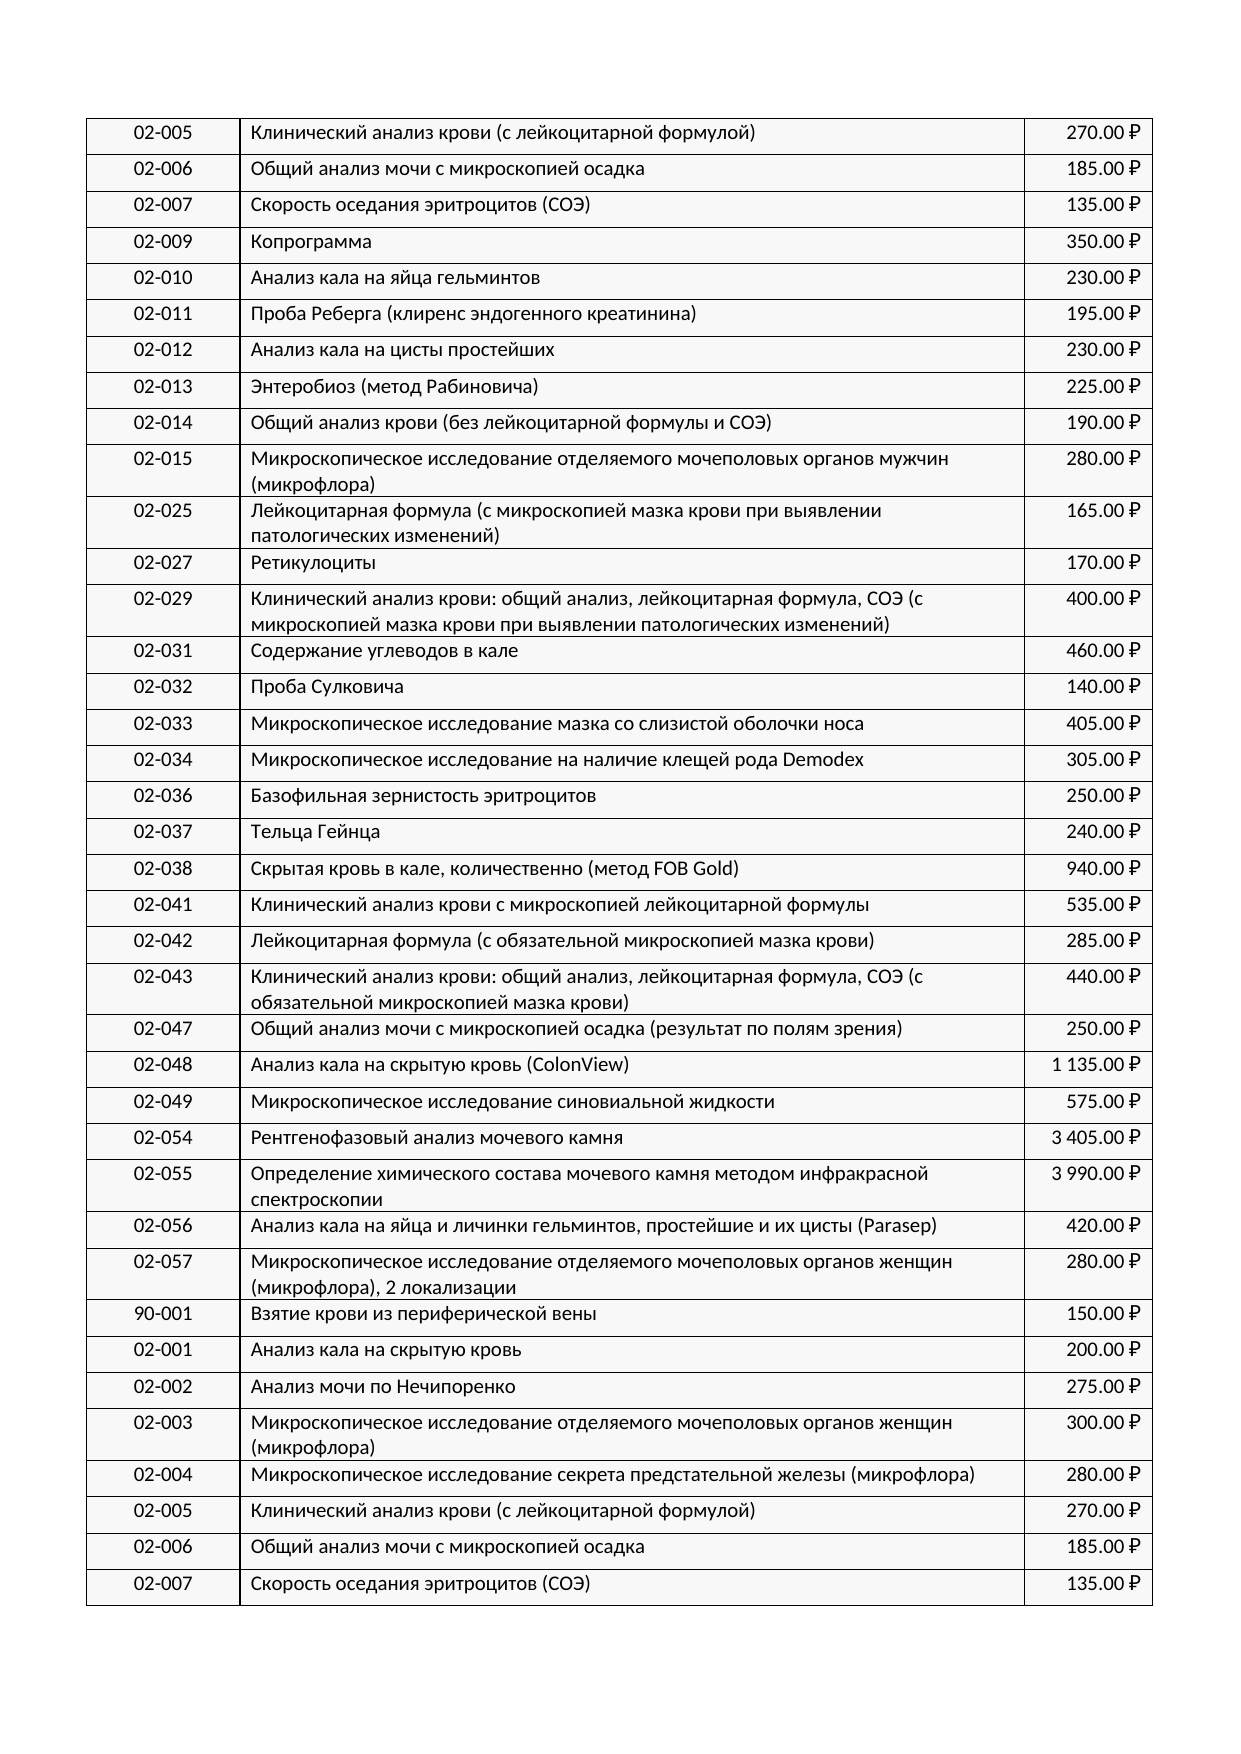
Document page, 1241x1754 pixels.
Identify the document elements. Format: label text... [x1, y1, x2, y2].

table_cell Определение химического состава мочевого камня методом инфракрасной спектроскопии [241, 1160, 1024, 1211]
table_cell Клинический анализ крови: общий анализ, лейкоцитарная формула, СОЭ (с микроскопией мазка крови при выявлении патологических изменений) [241, 585, 1024, 636]
table_cell 02-047 [87, 1015, 239, 1051]
table_cell Микроскопическое исследование на наличие клещей рода Demodex [241, 746, 1024, 781]
table_cell 02-038 [87, 855, 239, 890]
table_cell Энтеробиоз (метод Рабиновича) [241, 373, 1024, 408]
table_cell [1153, 263, 1240, 299]
table_cell [1153, 1569, 1240, 1605]
table_cell Анализ кала на скрытую кровь [241, 1337, 1024, 1372]
table_cell Анализ кала на яйца гельминтов [241, 264, 1024, 299]
table_cell [1153, 926, 1240, 962]
table_cell 165.00 ₽ [1025, 497, 1152, 548]
table_cell [1153, 709, 1240, 745]
table_cell 190.00 ₽ [1025, 409, 1152, 444]
table_cell Копрограмма [241, 228, 1024, 263]
table_cell 02-015 [87, 445, 239, 496]
table_cell 02-002 [87, 1373, 239, 1408]
table_cell [1153, 1299, 1240, 1336]
table_cell 350.00 ₽ [1025, 228, 1152, 263]
table_cell 535.00 ₽ [1025, 891, 1152, 926]
table_cell Микроскопическое исследование синовиальной жидкости [241, 1088, 1024, 1123]
table_cell [1153, 963, 1240, 1014]
table_cell [1153, 1051, 1240, 1087]
table_cell [1153, 673, 1240, 709]
table_cell Анализ кала на яйца и личинки гельминтов, простейшие и их цисты (Parasep) [241, 1212, 1024, 1247]
table_cell 02-054 [87, 1124, 239, 1159]
table_cell 280.00 ₽ [1025, 1249, 1152, 1299]
table_cell [1153, 818, 1240, 854]
table_cell [1153, 1087, 1240, 1123]
table_cell [1153, 1211, 1240, 1247]
table_cell [1153, 444, 1240, 496]
table_cell [1153, 154, 1240, 191]
table_cell 02-025 [87, 497, 239, 548]
table_cell 940.00 ₽ [1025, 855, 1152, 890]
table_cell 150.00 ₽ [1025, 1300, 1152, 1336]
table_cell 230.00 ₽ [1025, 337, 1152, 372]
table_cell 02-027 [87, 549, 239, 584]
table_cell Лейкоцитарная формула (с обязательной микроскопией мазка крови) [241, 927, 1024, 962]
table_cell [1153, 548, 1240, 584]
table_cell [1153, 1372, 1240, 1408]
table_cell [1153, 745, 1240, 781]
table_cell [1153, 336, 1240, 372]
table_cell Общий анализ мочи с микроскопией осадка (результат по полям зрения) [241, 1015, 1024, 1051]
table_cell Анализ кала на скрытую кровь (ColonView) [241, 1052, 1024, 1087]
table_cell 185.00 ₽ [1025, 1534, 1152, 1569]
table_cell [1153, 1123, 1240, 1159]
table_cell 240.00 ₽ [1025, 819, 1152, 854]
table_cell 02-049 [87, 1088, 239, 1123]
table_cell 02-005 [87, 119, 239, 154]
table_cell Клинический анализ крови с микроскопией лейкоцитарной формулы [241, 891, 1024, 926]
table_cell Скорость оседания эритроцитов (СОЭ) [241, 192, 1024, 227]
table_cell [1153, 191, 1240, 227]
table_cell Общий анализ мочи с микроскопией осадка [241, 155, 1024, 191]
table_cell [1153, 584, 1240, 636]
table_cell 02-032 [87, 674, 239, 709]
table_cell Ретикулоциты [241, 549, 1024, 584]
table_cell Анализ мочи по Нечипоренко [241, 1373, 1024, 1408]
table_cell 140.00 ₽ [1025, 674, 1152, 709]
table_cell 02-041 [87, 891, 239, 926]
table_cell Микроскопическое исследование секрета предстательной железы (микрофлора) [241, 1461, 1024, 1496]
table_cell 270.00 ₽ [1025, 119, 1152, 154]
table_cell 02-009 [87, 228, 239, 263]
table_cell 02-036 [87, 782, 239, 817]
table_cell Рентгенофазовый анализ мочевого камня [241, 1124, 1024, 1159]
table_cell 280.00 ₽ [1025, 1461, 1152, 1496]
table_cell [1153, 1408, 1240, 1460]
table_cell [1153, 890, 1240, 926]
table_cell Общий анализ крови (без лейкоцитарной формулы и СОЭ) [241, 409, 1024, 444]
table_cell 250.00 ₽ [1025, 1015, 1152, 1051]
table_cell 270.00 ₽ [1025, 1497, 1152, 1532]
table_cell Клинический анализ крови: общий анализ, лейкоцитарная формула, СОЭ (с обязательной микроскопией мазка крови) [241, 964, 1024, 1014]
table_cell [1153, 408, 1240, 444]
table_cell 02-033 [87, 710, 239, 745]
table_cell 285.00 ₽ [1025, 927, 1152, 962]
table_cell 02-048 [87, 1052, 239, 1087]
table_cell 02-029 [87, 585, 239, 636]
table_cell 250.00 ₽ [1025, 782, 1152, 817]
table_cell 02-042 [87, 927, 239, 962]
table_cell 185.00 ₽ [1025, 155, 1152, 191]
table_cell [1153, 1014, 1240, 1051]
table_cell Базофильная зернистость эритроцитов [241, 782, 1024, 817]
table_cell [1153, 118, 1240, 154]
table_cell Взятие крови из периферической вены [241, 1300, 1024, 1336]
table_cell 170.00 ₽ [1025, 549, 1152, 584]
table_cell 195.00 ₽ [1025, 300, 1152, 336]
table_cell Общий анализ мочи с микроскопией осадка [241, 1534, 1024, 1569]
table_cell 02-055 [87, 1160, 239, 1211]
table_cell Микроскопическое исследование мазка со слизистой оболочки носа [241, 710, 1024, 745]
table_cell [1153, 372, 1240, 408]
table_cell Проба Реберга (клиренс эндогенного креатинина) [241, 300, 1024, 336]
table_cell 02-012 [87, 337, 239, 372]
table_cell 02-034 [87, 746, 239, 781]
table_cell 230.00 ₽ [1025, 264, 1152, 299]
table_cell 305.00 ₽ [1025, 746, 1152, 781]
table_cell [1153, 1336, 1240, 1372]
table_cell 200.00 ₽ [1025, 1337, 1152, 1372]
table_cell 02-037 [87, 819, 239, 854]
table_cell 02-001 [87, 1337, 239, 1372]
table_cell 90-001 [87, 1300, 239, 1336]
table_cell 300.00 ₽ [1025, 1409, 1152, 1460]
table_cell Тельца Гейнца [241, 819, 1024, 854]
table_cell [1153, 1248, 1240, 1299]
table_cell Лейкоцитарная формула (с микроскопией мазка крови при выявлении патологических изменений) [241, 497, 1024, 548]
table_cell 02-007 [87, 192, 239, 227]
table_cell 460.00 ₽ [1025, 637, 1152, 672]
table_cell 02-005 [87, 1497, 239, 1532]
table_cell 275.00 ₽ [1025, 1373, 1152, 1408]
table_cell Анализ кала на цисты простейших [241, 337, 1024, 372]
table_cell 02-014 [87, 409, 239, 444]
table_cell 02-003 [87, 1409, 239, 1460]
table_cell 02-006 [87, 155, 239, 191]
table_cell 3 990.00 ₽ [1025, 1160, 1152, 1211]
table_cell [1153, 781, 1240, 817]
table_cell 02-057 [87, 1249, 239, 1299]
table_cell 02-007 [87, 1570, 239, 1605]
table_cell Содержание углеводов в кале [241, 637, 1024, 672]
table_cell Проба Сулковича [241, 674, 1024, 709]
table_cell 02-043 [87, 964, 239, 1014]
table_cell 02-010 [87, 264, 239, 299]
table_cell [1153, 636, 1240, 672]
table_cell [1153, 1460, 1240, 1496]
table_cell Микроскопическое исследование отделяемого мочеполовых органов женщин (микрофлора), 2 локализации [241, 1249, 1024, 1299]
table_cell 420.00 ₽ [1025, 1212, 1152, 1247]
table_cell 400.00 ₽ [1025, 585, 1152, 636]
table_cell 02-031 [87, 637, 239, 672]
table_cell 02-006 [87, 1534, 239, 1569]
table_cell [1153, 854, 1240, 890]
table_cell 02-056 [87, 1212, 239, 1247]
table_cell Скрытая кровь в кале, количественно (метод FOB Gold) [241, 855, 1024, 890]
table_cell 3 405.00 ₽ [1025, 1124, 1152, 1159]
table_cell [1153, 1159, 1240, 1211]
table_cell 575.00 ₽ [1025, 1088, 1152, 1123]
table_cell [1153, 227, 1240, 263]
table_cell 1 135.00 ₽ [1025, 1052, 1152, 1087]
table_cell 135.00 ₽ [1025, 192, 1152, 227]
table_cell [1153, 1533, 1240, 1569]
table_cell 02-011 [87, 300, 239, 336]
table_cell Скорость оседания эритроцитов (СОЭ) [241, 1570, 1024, 1605]
table_cell Клинический анализ крови (c лейкоцитарной формулой) [241, 119, 1024, 154]
table_cell 225.00 ₽ [1025, 373, 1152, 408]
table_cell Микроскопическое исследование отделяемого мочеполовых органов мужчин (микрофлора) [241, 445, 1024, 496]
table_cell [1153, 496, 1240, 548]
table_cell 02-004 [87, 1461, 239, 1496]
table_cell 440.00 ₽ [1025, 964, 1152, 1014]
table_cell Микроскопическое исследование отделяемого мочеполовых органов женщин (микрофлора) [241, 1409, 1024, 1460]
table_cell [1153, 1496, 1240, 1532]
table_cell 405.00 ₽ [1025, 710, 1152, 745]
table_cell [1153, 299, 1240, 336]
table_cell Клинический анализ крови (c лейкоцитарной формулой) [241, 1497, 1024, 1532]
table_cell 135.00 ₽ [1025, 1570, 1152, 1605]
table_cell 280.00 ₽ [1025, 445, 1152, 496]
table_cell 02-013 [87, 373, 239, 408]
